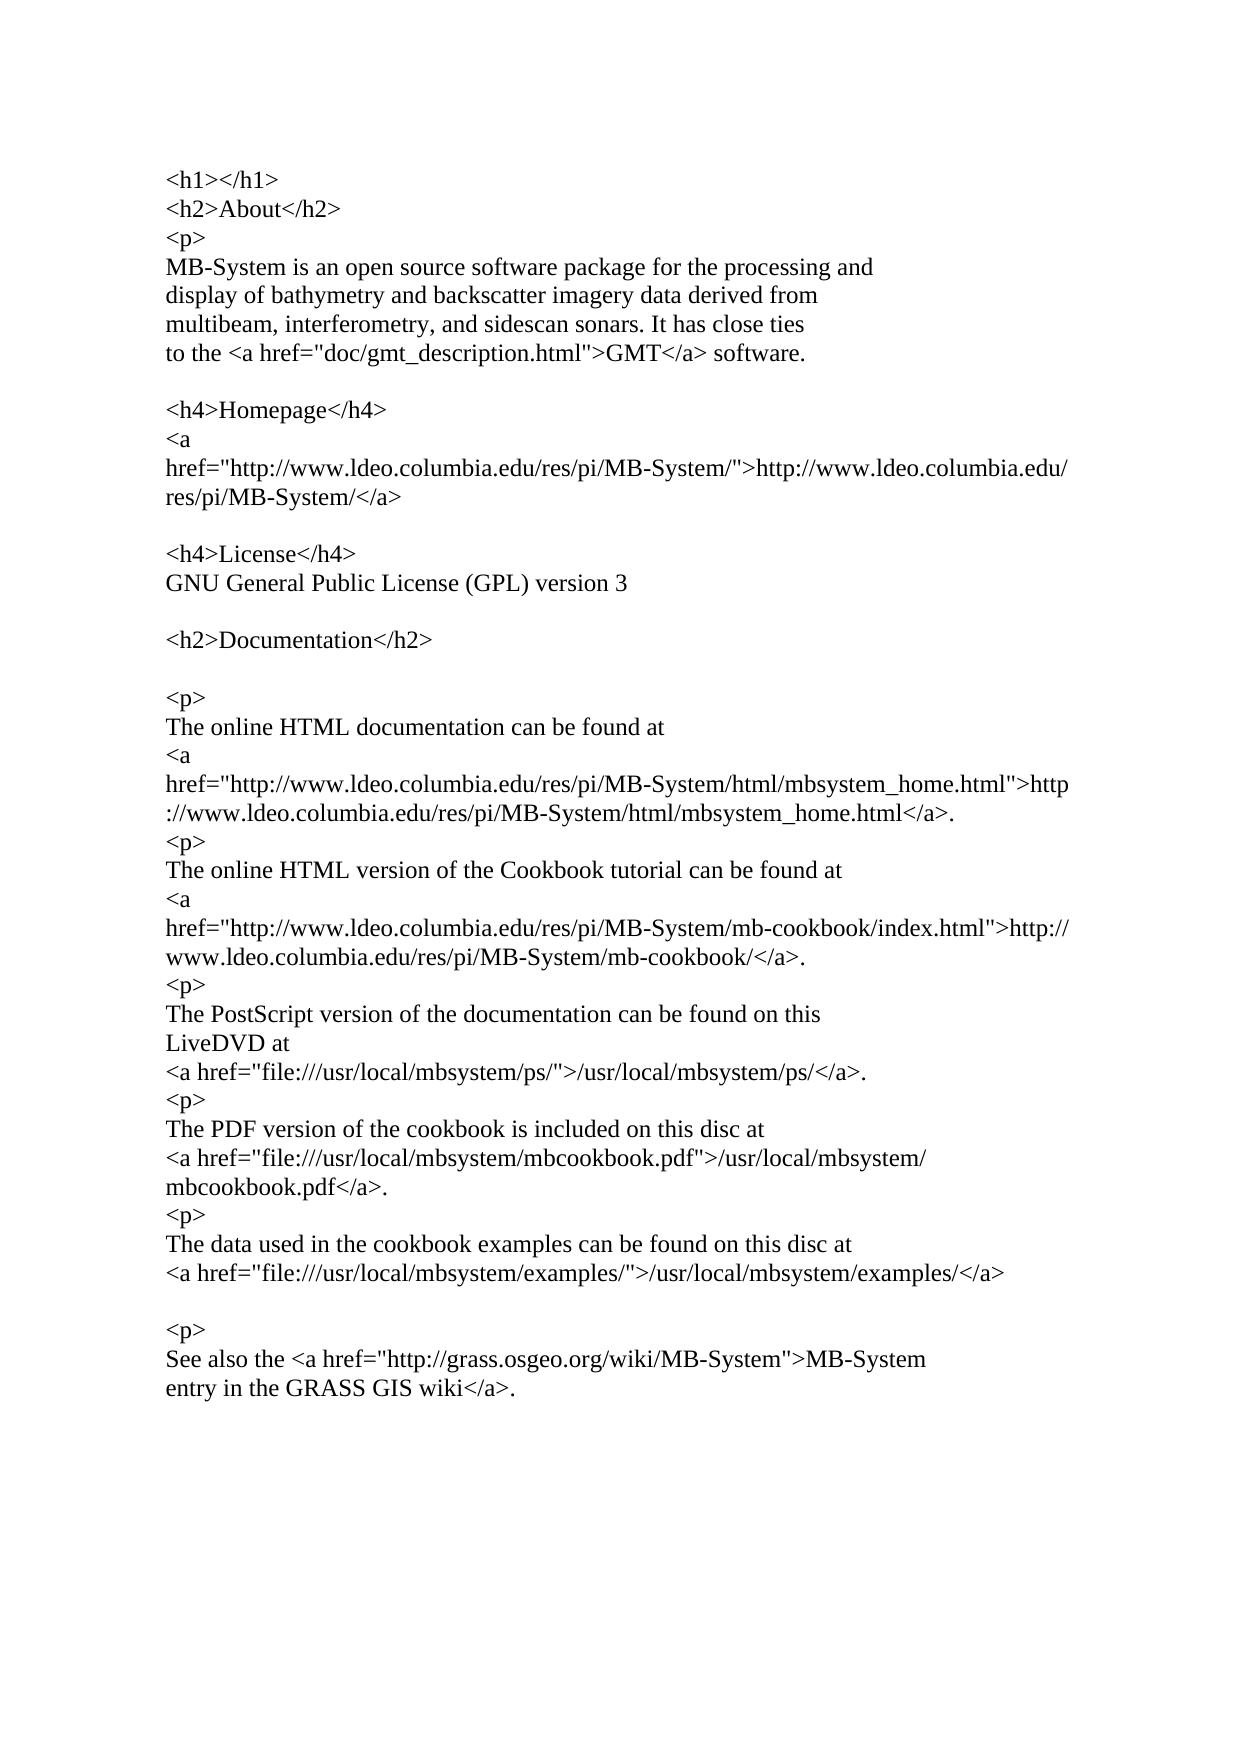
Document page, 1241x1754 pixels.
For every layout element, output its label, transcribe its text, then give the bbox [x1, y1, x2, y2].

text <a href="http://www.ldeo.columbia.edu/res/pi/MB-System/">http://www.ldeo.columbia.edu/res/pi/MB-System/</a> [165, 424, 1075, 510]
text The online HTML version of the Cookbook tutorial can be found at [165, 855, 1075, 884]
text <p> [165, 827, 1075, 855]
text <p> [165, 1200, 1075, 1229]
text to the <a href="doc/gmt_description.html">GMT</a> software. [165, 338, 1075, 367]
text <h4>License</h4> [165, 539, 1075, 568]
text entry in the GRASS GIS wiki</a>. [165, 1373, 1075, 1402]
text <p> [165, 223, 1075, 252]
text <h4>Homepage</h4> [165, 395, 1075, 424]
text display of bathymetry and backscatter imagery data derived from [165, 280, 1075, 309]
text <a href="file:///usr/local/mbsystem/mbcookbook.pdf">/usr/local/mbsystem/mbcookbook.pdf</a>. [165, 1143, 1075, 1200]
text <h2>About</h2> [165, 194, 1075, 223]
text <h2>Documentation</h2> [165, 625, 1075, 654]
text The PDF version of the cookbook is included on this disc at [165, 1114, 1075, 1143]
text MB-System is an open source software package for the processing and [165, 252, 1075, 280]
text LiveDVD at [165, 1028, 1075, 1057]
text <a href="file:///usr/local/mbsystem/examples/">/usr/local/mbsystem/examples/</a> [165, 1258, 1075, 1287]
text <a href="file:///usr/local/mbsystem/ps/">/usr/local/mbsystem/ps/</a>. [165, 1057, 1075, 1085]
text The online HTML documentation can be found at [165, 712, 1075, 740]
text The data used in the cookbook examples can be found on this disc at [165, 1229, 1075, 1258]
text <a href="http://www.ldeo.columbia.edu/res/pi/MB-System/html/mbsystem_home.html">http://www.ldeo.columbia.edu/res/pi/MB-System/html/mbsystem_home.html</a>. [165, 740, 1075, 827]
text <p> [165, 1085, 1075, 1114]
text <p> [165, 683, 1075, 712]
text <p> [165, 1315, 1075, 1344]
text <p> [165, 970, 1075, 999]
text <h1></h1> [165, 165, 1075, 194]
text See also the <a href="http://grass.osgeo.org/wiki/MB-System">MB-System [165, 1344, 1075, 1373]
text GNU General Public License (GPL) version 3 [165, 568, 1075, 597]
text multibeam, interferometry, and sidescan sonars. It has close ties [165, 309, 1075, 338]
text <a href="http://www.ldeo.columbia.edu/res/pi/MB-System/mb-cookbook/index.html">http://www.ldeo.columbia.edu/res/pi/MB-System/mb-cookbook/</a>. [165, 884, 1075, 970]
text The PostScript version of the documentation can be found on this [165, 999, 1075, 1028]
